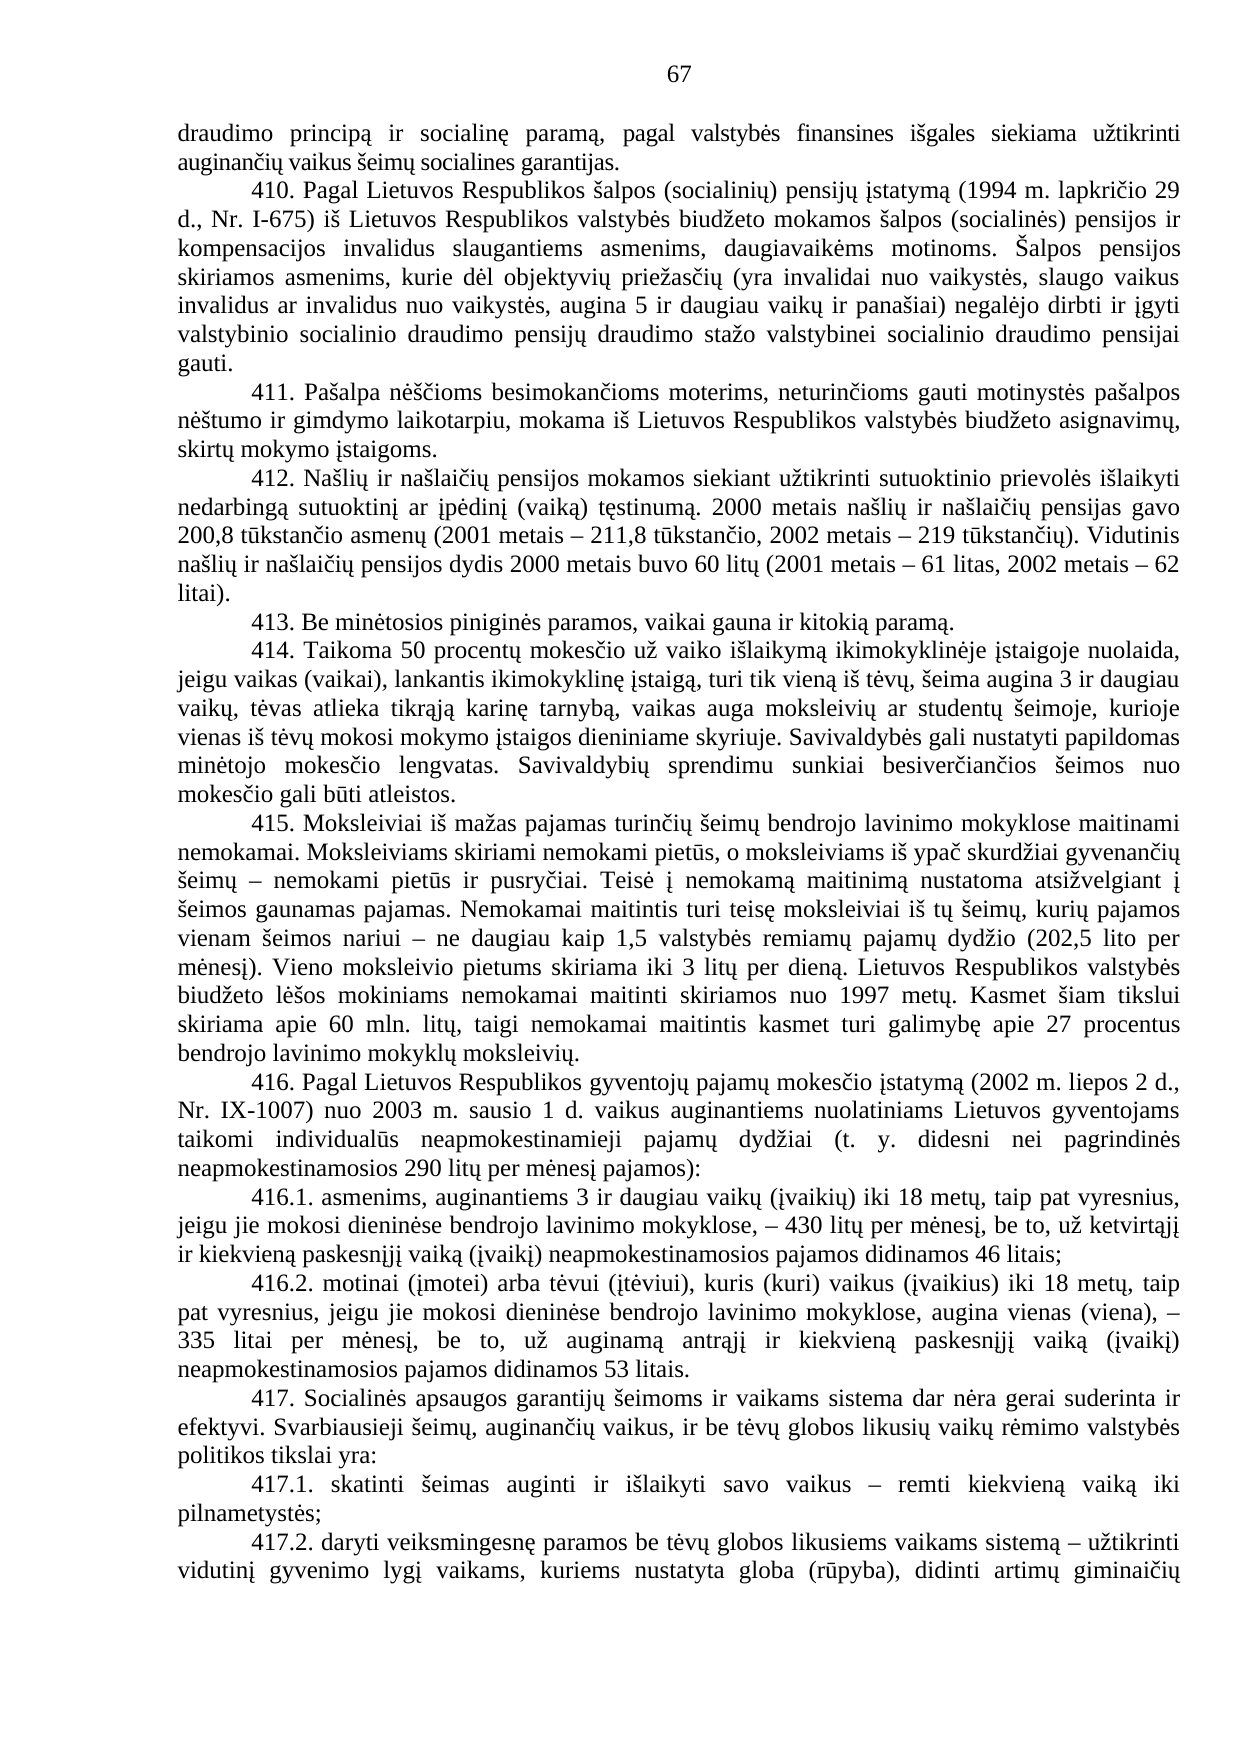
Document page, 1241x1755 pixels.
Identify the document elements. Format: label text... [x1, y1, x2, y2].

text 417.2. daryti veiksmingesnę paramos be tėvų globos likusiems vaikams sistemą – užtikrinti vidutinį gyvenimo lygį vaikams, kuriems nustatyta globa (rūpyba), didinti artimų giminaičių [177, 1527, 1181, 1584]
text 417. Socialinės apsaugos garantijų šeimoms ir vaikams sistema dar nėra gerai suderinta ir efektyvi. Svarbiausieji šeimų, auginančių vaikus, ir be tėvų globos likusių vaikų rėmimo valstybės politikos tikslai yra: [177, 1383, 1181, 1469]
text 411. Pašalpa nėščioms besimokančioms moterims, neturinčioms gauti motinystės pašalpos nėštumo ir gimdymo laikotarpiu, mokama iš Lietuvos Respublikos valstybės biudžeto asignavimų, skirtų mokymo įstaigoms. [177, 377, 1181, 463]
text 416.2. motinai (įmotei) arba tėvui (įtėviui), kuris (kuri) vaikus (įvaikius) iki 18 metų, taip pat vyresnius, jeigu jie mokosi dieninėse bendrojo lavinimo mokyklose, augina vienas (viena), – 335 litai per mėnesį, be to, už auginamą antrąjį ir kiekvieną paskesnįjį vaiką (įvaikį) neapmokestinamosios pajamos didinamos 53 litais. [177, 1268, 1181, 1383]
text 415. Moksleiviai iš mažas pajamas turinčių šeimų bendrojo lavinimo mokyklose maitinami nemokamai. Moksleiviams skiriami nemokami pietūs, o moksleiviams iš ypač skurdžiai gyvenančių šeimų – nemokami pietūs ir pusryčiai. Teisė į nemokamą maitinimą nustatoma atsižvelgiant į šeimos gaunamas pajamas. Nemokamai maitintis turi teisę moksleiviai iš tų šeimų, kurių pajamos vienam šeimos nariui – ne daugiau kaip 1,5 valstybės remiamų pajamų dydžio (202,5 lito per mėnesį). Vieno moksleivio pietums skiriama iki 3 litų per dieną. Lietuvos Respublikos valstybės biudžeto lėšos mokiniams nemokamai maitinti skiriamos nuo 1997 metų. Kasmet šiam tikslui skiriama apie 60 mln. litų, taigi nemokamai maitintis kasmet turi galimybę apie 27 procentus bendrojo lavinimo mokyklų moksleivių. [177, 808, 1181, 1067]
text draudimo principą ir socialinę paramą, pagal valstybės finansines išgales siekiama užtikrinti auginančių vaikus šeimų socialines garantijas. [177, 118, 1181, 176]
text 416.1. asmenims, auginantiems 3 ir daugiau vaikų (įvaikių) iki 18 metų, taip pat vyresnius, jeigu jie mokosi dieninėse bendrojo lavinimo mokyklose, – 430 litų per mėnesį, be to, už ketvirtąjį ir kiekvieną paskesnįjį vaiką (įvaikį) neapmokestinamosios pajamos didinamos 46 litais; [177, 1182, 1181, 1268]
text 417.1. skatinti šeimas auginti ir išlaikyti savo vaikus – remti kiekvieną vaiką iki pilnametystės; [177, 1469, 1181, 1527]
text 416. Pagal Lietuvos Respublikos gyventojų pajamų mokesčio įstatymą (2002 m. liepos 2 d., Nr. IX-1007) nuo 2003 m. sausio 1 d. vaikus auginantiems nuolatiniams Lietuvos gyventojams taikomi individualūs neapmokestinamieji pajamų dydžiai (t. y. didesni nei pagrindinės neapmokestinamosios 290 litų per mėnesį pajamos): [177, 1067, 1181, 1182]
text 414. Taikoma 50 procentų mokesčio už vaiko išlaikymą ikimokyklinėje įstaigoje nuolaida, jeigu vaikas (vaikai), lankantis ikimokyklinę įstaigą, turi tik vieną iš tėvų, šeima augina 3 ir daugiau vaikų, tėvas atlieka tikrąją karinę tarnybą, vaikas auga moksleivių ar studentų šeimoje, kurioje vienas iš tėvų mokosi mokymo įstaigos dieniniame skyriuje. Savivaldybės gali nustatyti papildomas minėtojo mokesčio lengvatas. Savivaldybių sprendimu sunkiai besiverčiančios šeimos nuo mokesčio gali būti atleistos. [177, 636, 1181, 808]
text 410. Pagal Lietuvos Respublikos šalpos (socialinių) pensijų įstatymą (1994 m. lapkričio 29 d., Nr. I-675) iš Lietuvos Respublikos valstybės biudžeto mokamos šalpos (socialinės) pensijos ir kompensacijos invalidus slaugantiems asmenims, daugiavaikėms motinoms. Šalpos pensijos skiriamos asmenims, kurie dėl objektyvių priežasčių (yra invalidai nuo vaikystės, slaugo vaikus invalidus ar invalidus nuo vaikystės, augina 5 ir daugiau vaikų ir panašiai) negalėjo dirbti ir įgyti valstybinio socialinio draudimo pensijų draudimo stažo valstybinei socialinio draudimo pensijai gauti. [177, 176, 1181, 377]
text 412. Našlių ir našlaičių pensijos mokamos siekiant užtikrinti sutuoktinio prievolės išlaikyti nedarbingą sutuoktinį ar įpėdinį (vaiką) tęstinumą. 2000 metais našlių ir našlaičių pensijas gavo 200,8 tūkstančio asmenų (2001 metais – 211,8 tūkstančio, 2002 metais – 219 tūkstančių). Vidutinis našlių ir našlaičių pensijos dydis 2000 metais buvo 60 litų (2001 metais – 61 litas, 2002 metais – 62 litai). [177, 463, 1181, 607]
text 413. Be minėtosios piniginės paramos, vaikai gauna ir kitokią paramą. [177, 607, 1181, 636]
